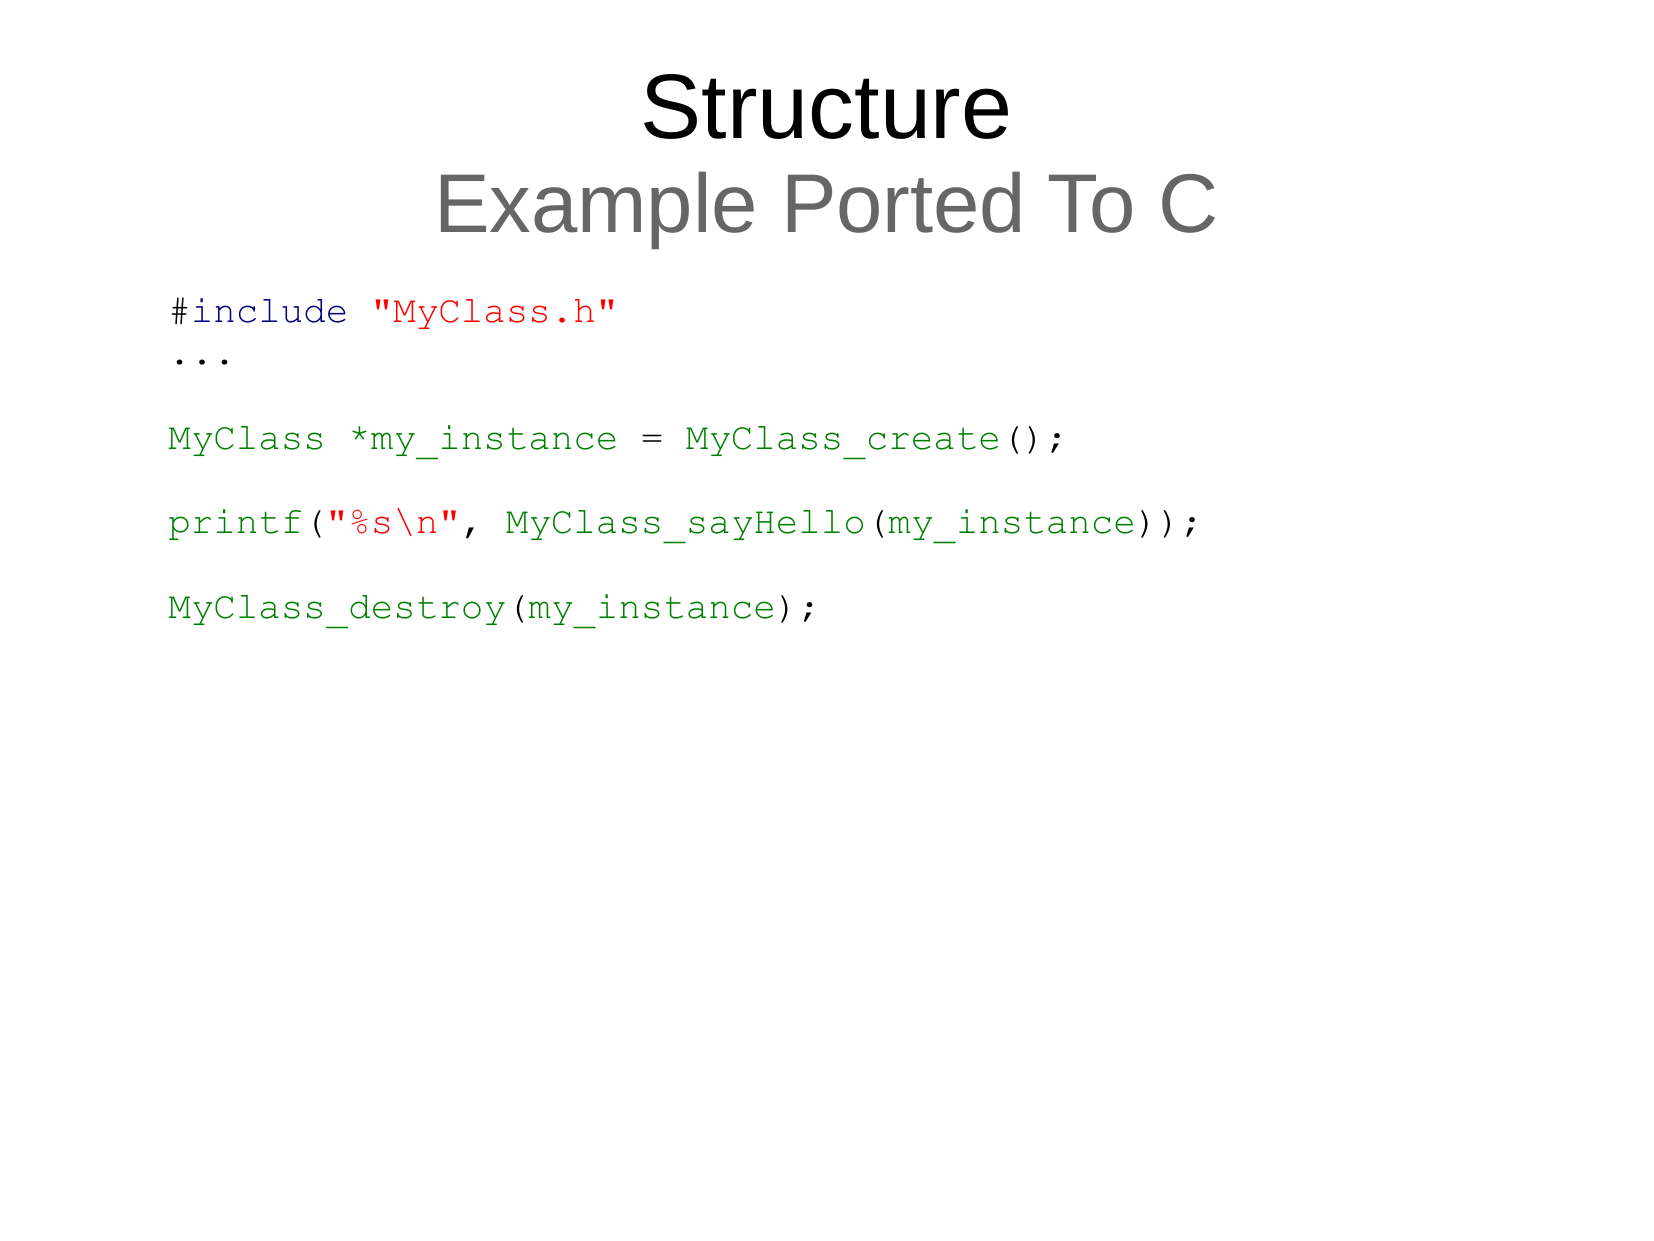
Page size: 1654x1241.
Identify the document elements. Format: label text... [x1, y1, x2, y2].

title Structure Example Ported To C [82, 49, 1571, 257]
text_box #include "MyClass.h" ... MyClass *my_instance = MyClass_create(); printf("%s\n", MyClass_sayHello(my_instance)); MyClass_destroy(my_instance); [153, 283, 1219, 624]
